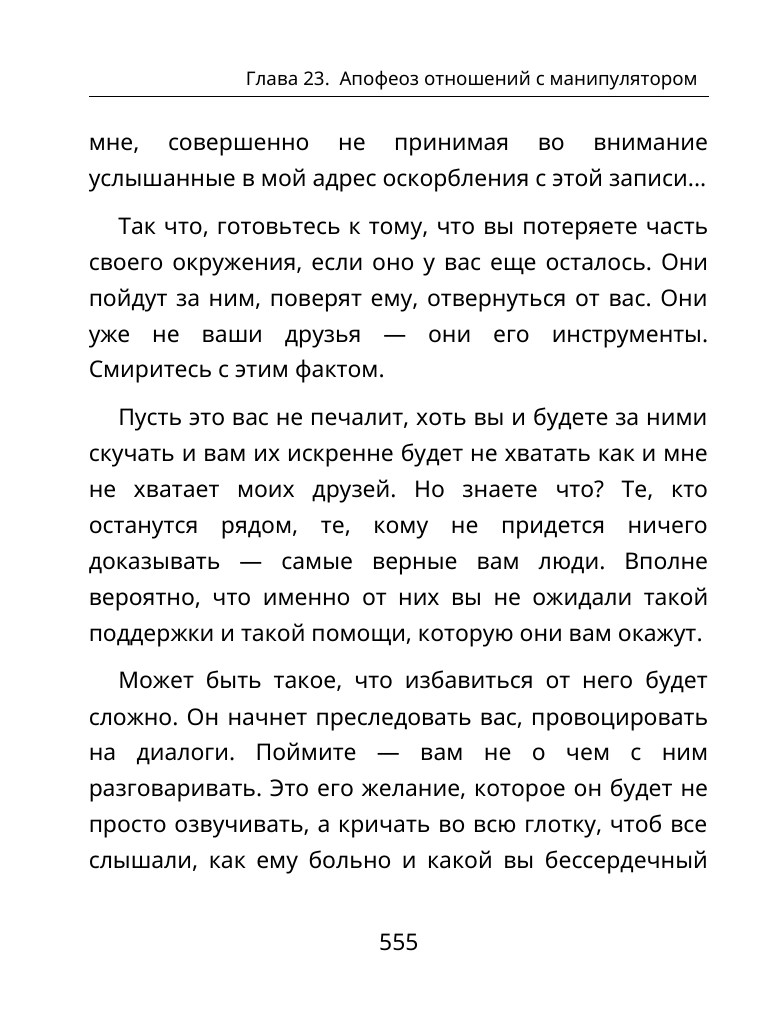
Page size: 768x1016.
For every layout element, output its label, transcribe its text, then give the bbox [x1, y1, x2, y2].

text Так что, готовьтесь к тому, что вы потеряете часть своего окружения, если оно у вас еще осталось. Они пойдут за ним, поверят ему, отвернуться от вас. Они уже не ваши друзья — они его инструменты. Смиритесь с этим фактом. [88, 210, 709, 385]
text Может быть такое, что избавиться от него будет сложно. Он начнет преследовать вас, провоцировать на диалоги. Поймите — вам не о чем с ним разговаривать. Это его желание, которое он будет не просто озвучивать, а кричать во всю глотку, чтоб все слышали, как ему больно и какой вы бессердечный [88, 664, 709, 875]
text Пусть это вас не печалит, хоть вы и будете за ними скучать и вам их искренне будет не хватать как и мне не хватает моих друзей. Но знаете что? Те, кто останутся рядом, те, кому не придется ничего доказывать — самые верные вам люди. Вполне вероятно, что именно от них вы не ожидали такой поддержки и такой помощи, которую они вам окажут. [88, 401, 709, 648]
text мне, совершенно не принимая во внимание услышанные в мой адрес оскорбления с этой записи... [88, 126, 709, 193]
